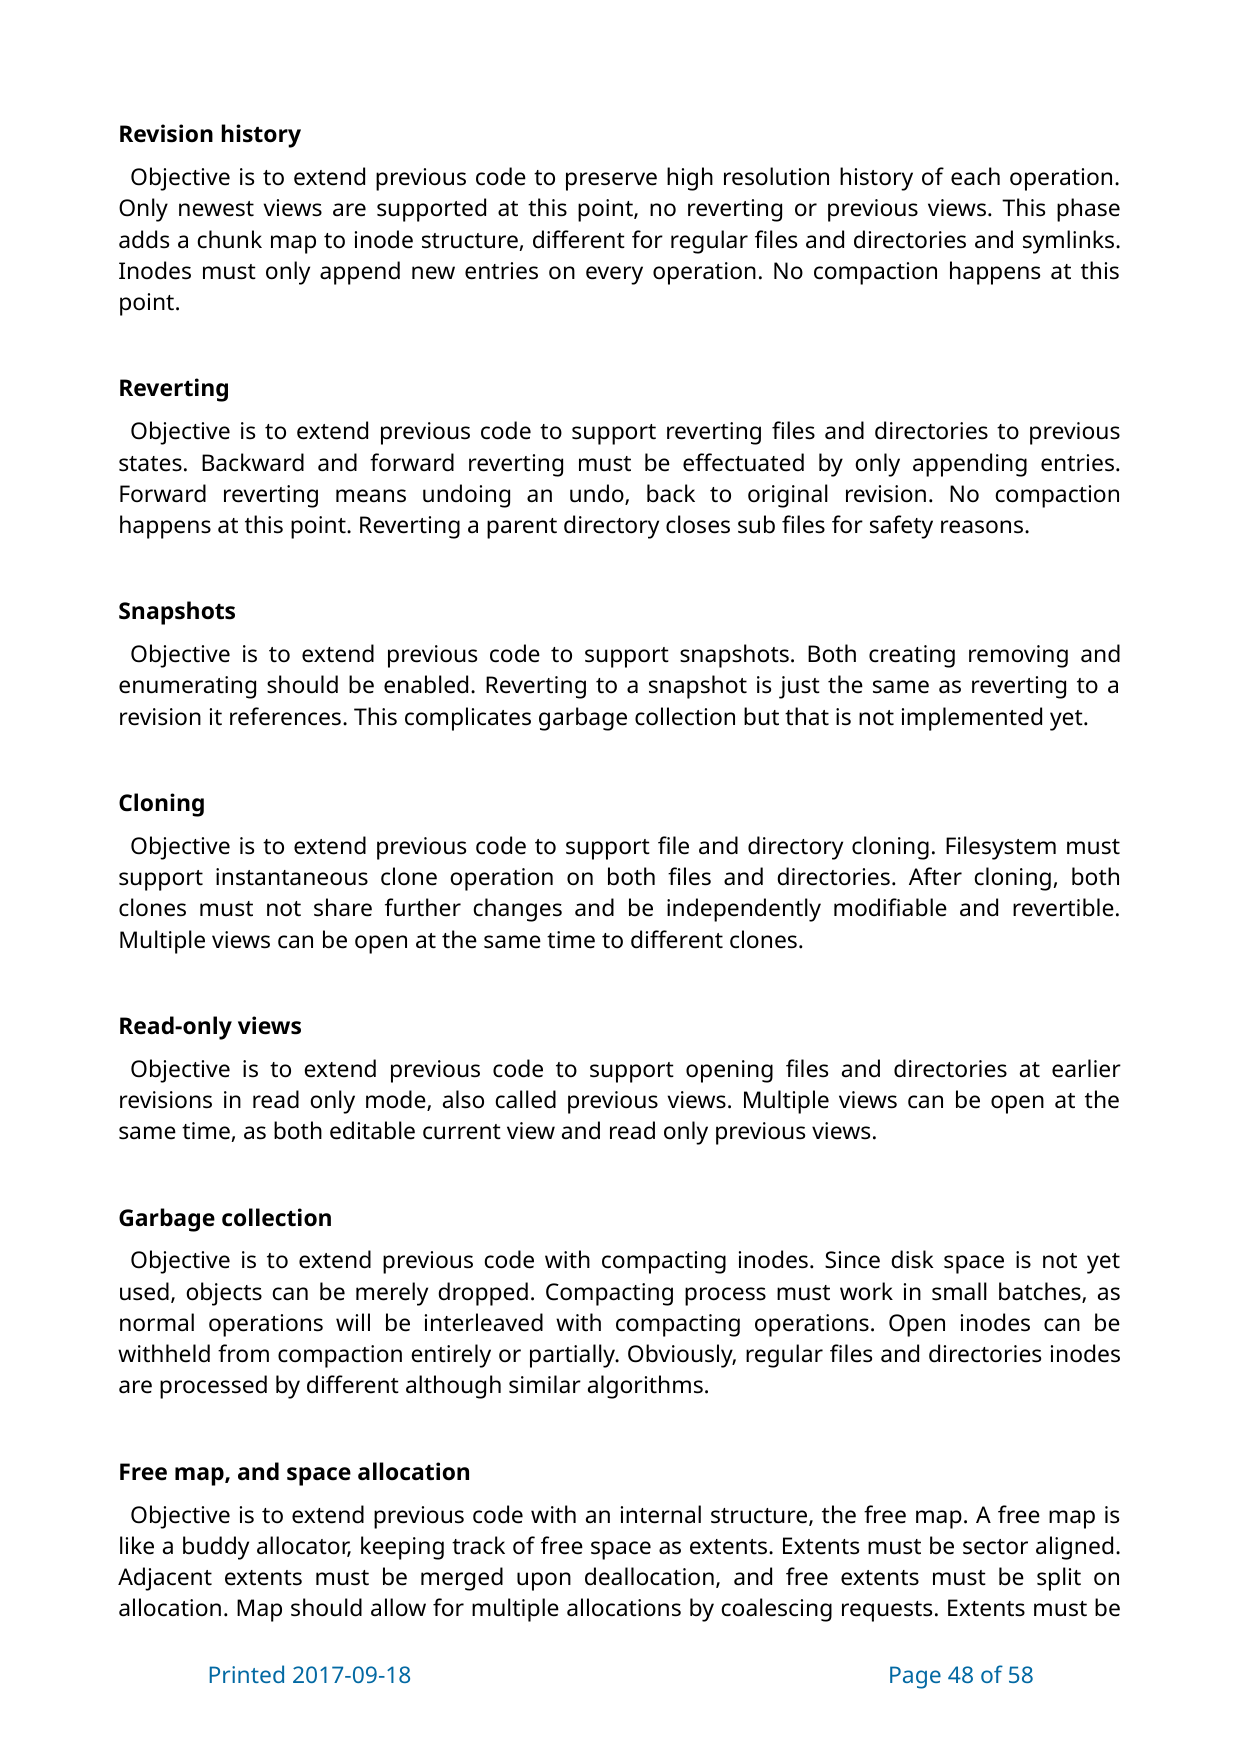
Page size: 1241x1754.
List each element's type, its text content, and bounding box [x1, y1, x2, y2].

text Objective is to extend previous code with an internal structure, the free map. A free map is like a buddy allocator, keeping track of free space as extents. Extents must be sector aligned. Adjacent extents must be merged upon deallocation, and free extents must be split on allocation. Map should allow for multiple allocations by coalescing requests. Extents must be [118, 1499, 1122, 1624]
subtitle Garbage collection [118, 1201, 1122, 1233]
text Objective is to extend previous code to support reverting files and directories to previous states. Backward and forward reverting must be effectuated by only appending entries. Forward reverting means undoing an undo, back to original revision. No compaction happens at this point. Reverting a parent directory closes sub files for safety reasons. [118, 415, 1122, 540]
subtitle Revision history [118, 118, 1122, 149]
text Objective is to extend previous code to preserve high resolution history of each operation. Only newest views are supported at this point, no reverting or previous views. This phase adds a chunk map to inode structure, different for regular files and directories and symlinks. Inodes must only append new entries on every operation. No compaction happens at this point. [118, 161, 1122, 317]
subtitle Read-only views [118, 1010, 1122, 1041]
subtitle Free map, and space allocation [118, 1456, 1122, 1487]
subtitle Cloning [118, 787, 1122, 818]
text Objective is to extend previous code with compacting inodes. Since disk space is not yet used, objects can be merely dropped. Compacting process must work in small batches, as normal operations will be interleaved with compacting operations. Open inodes can be withheld from compaction entirely or partially. Obviously, regular files and directories inodes are processed by different although similar algorithms. [118, 1244, 1122, 1401]
subtitle Snapshots [118, 595, 1122, 626]
subtitle Reverting [118, 372, 1122, 403]
text Objective is to extend previous code to support opening files and directories at earlier revisions in read only mode, also called previous views. Multiple views can be open at the same time, as both editable current view and read only previous views. [118, 1053, 1122, 1147]
text Objective is to extend previous code to support file and directory cloning. Filesystem must support instantaneous clone operation on both files and directories. After cloning, both clones must not share further changes and be independently modifiable and revertible. Multiple views can be open at the same time to different clones. [118, 830, 1122, 955]
text Objective is to extend previous code to support snapshots. Both creating removing and enumerating should be enabled. Reverting to a snapshot is just the same as reverting to a revision it references. This complicates garbage collection but that is not implemented yet. [118, 638, 1122, 732]
